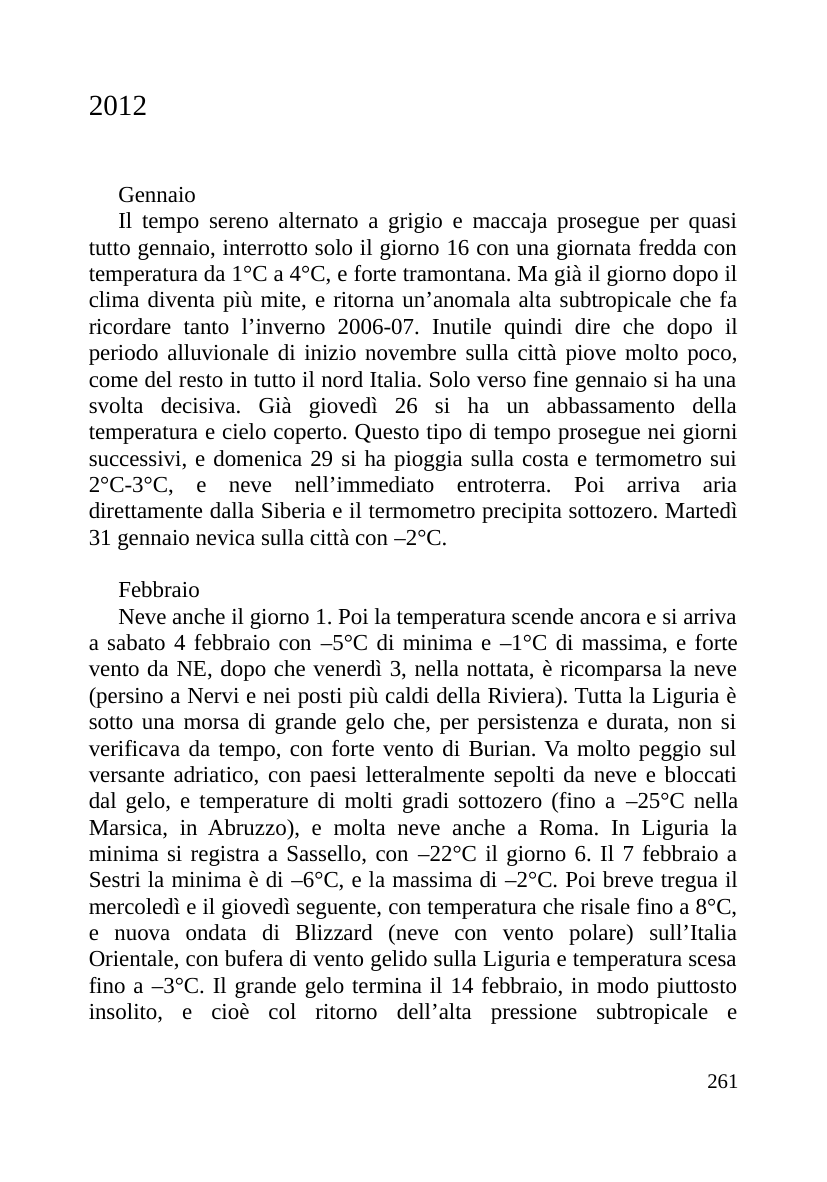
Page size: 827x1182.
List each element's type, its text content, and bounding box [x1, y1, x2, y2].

text Febbraio [88, 576, 738, 603]
text Neve anche il giorno 1. Poi la temperatura scende ancora e si arriva a sabato 4 febbraio con ‒5°C di minima e ‒1°C di massima, e forte vento da NE, dopo che venerdì 3, nella nottata, è ricomparsa la neve (persino a Nervi e nei posti più caldi della Riviera). Tutta la Liguria è sotto una morsa di grande gelo che, per persistenza e durata, non si verificava da tempo, con forte vento di Burian. Va molto peggio sul versante adriatico, con paesi letteralmente sepolti da neve e bloccati dal gelo, e temperature di molti gradi sottozero (fino a ‒25°C nella Marsica, in Abruzzo), e molta neve anche a Roma. In Liguria la minima si registra a Sassello, con ‒22°C il giorno 6. Il 7 febbraio a Sestri la minima è di ‒6°C, e la massima di ‒2°C. Poi breve tregua il mercoledì e il giovedì seguente, con temperatura che risale fino a 8°C, e nuova ondata di Blizzard (neve con vento polare) sull’Italia Orientale, con bufera di vento gelido sulla Liguria e temperatura scesa fino a ‒3°C. Il grande gelo termina il 14 febbraio, in modo piuttosto insolito, e cioè col ritorno dell’alta pressione subtropicale e [88, 603, 738, 1024]
text Il tempo sereno alternato a grigio e maccaja prosegue per quasi tutto gennaio, interrotto solo il giorno 16 con una giornata fredda con temperatura da 1°C a 4°C, e forte tramontana. Ma già il giorno dopo il clima diventa più mite, e ritorna un’anomala alta subtropicale che fa ricordare tanto l’inverno 2006-07. Inutile quindi dire che dopo il periodo alluvionale di inizio novembre sulla città piove molto poco, come del resto in tutto il nord Italia. Solo verso fine gennaio si ha una svolta decisiva. Già giovedì 26 si ha un abbassamento della temperatura e cielo coperto. Questo tipo di tempo prosegue nei giorni successivi, e domenica 29 si ha pioggia sulla costa e termometro sui 2°C-3°C, e neve nell’immediato entroterra. Poi arriva aria direttamente dalla Siberia e il termometro precipita sottozero. Martedì 31 gennaio nevica sulla città con ‒2°C. [88, 207, 738, 550]
subtitle 2012 [88, 88, 738, 122]
text Gennaio [88, 181, 738, 207]
